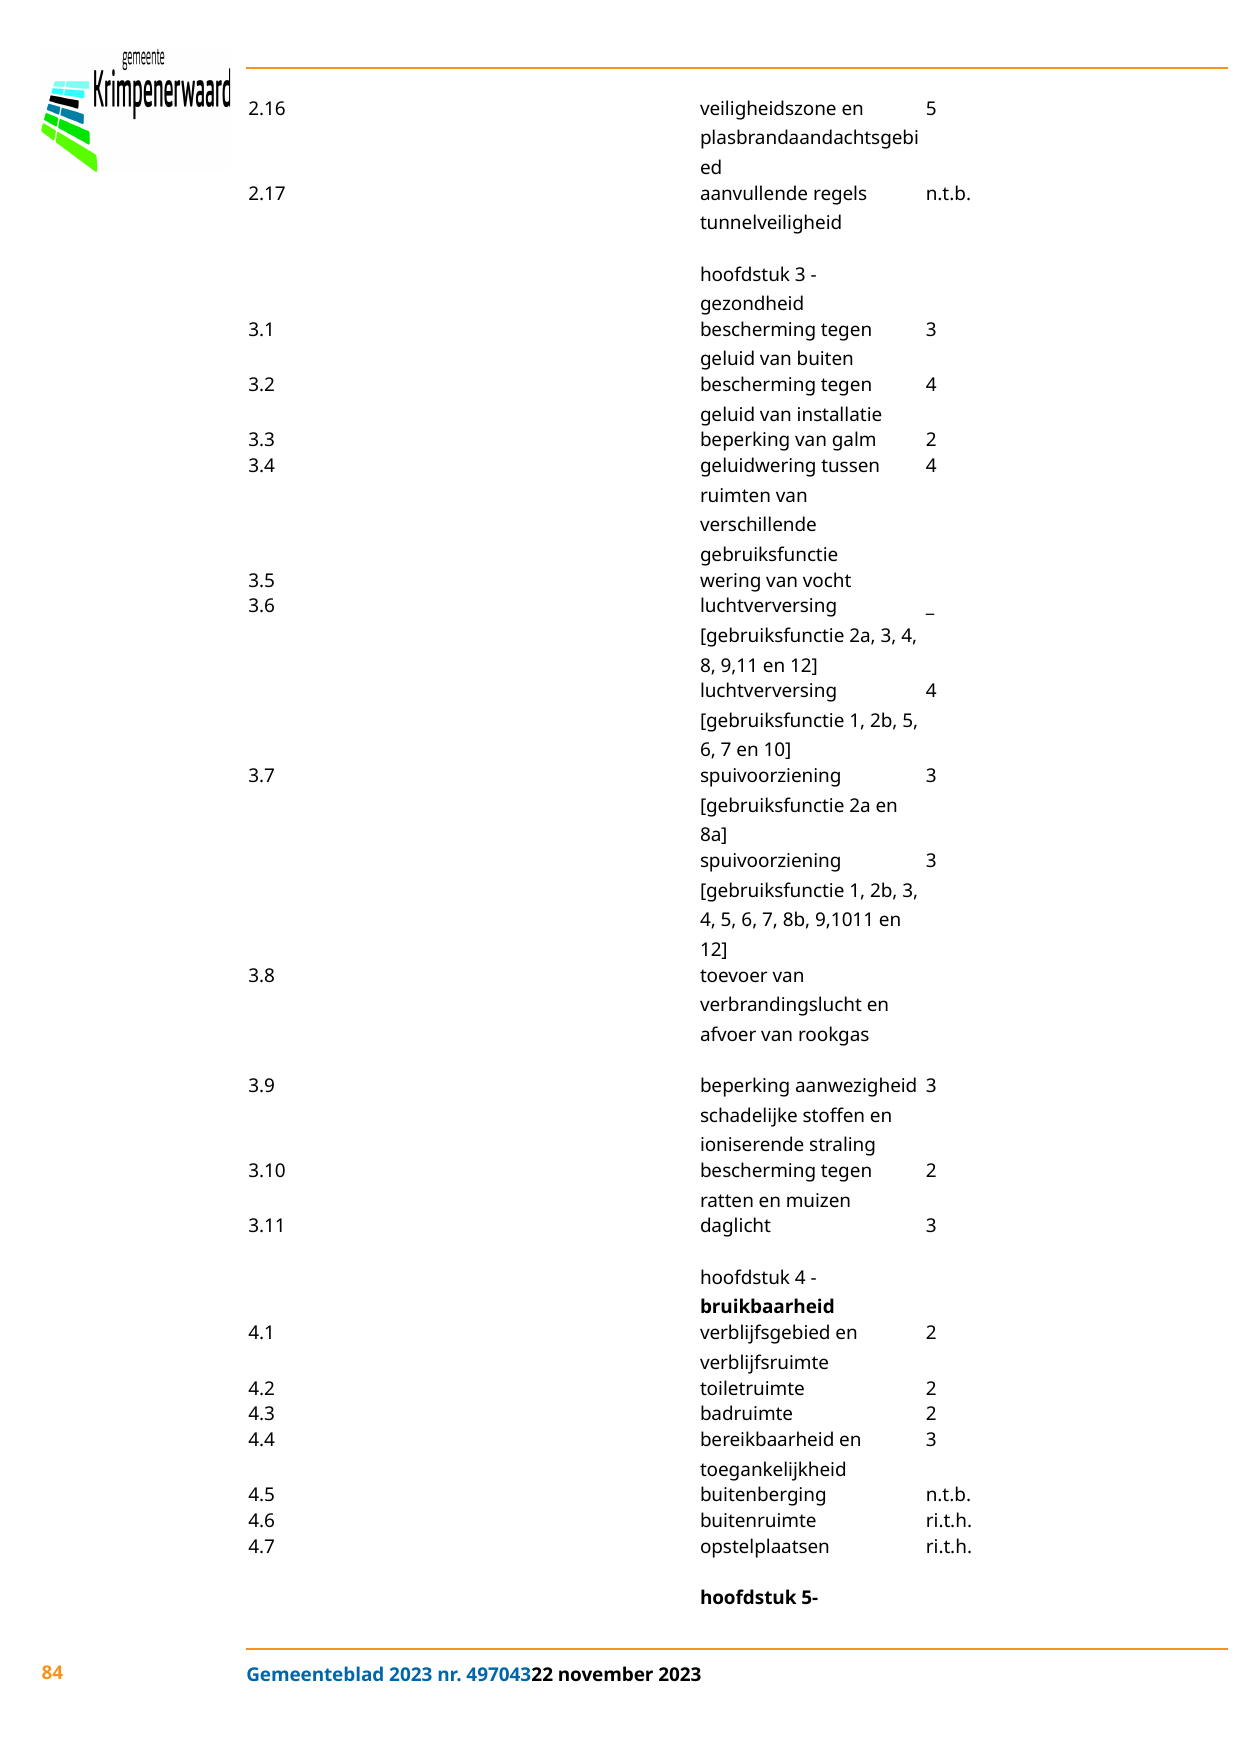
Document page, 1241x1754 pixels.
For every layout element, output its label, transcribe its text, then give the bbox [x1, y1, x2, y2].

table_cell beperking aanwezigheid schadelijke stoffen en ioniserende straling [700, 1073, 926, 1157]
table_cell [248, 1238, 474, 1264]
table_cell [474, 180, 700, 235]
table_cell 4.5 [248, 1481, 474, 1507]
table_cell [474, 261, 700, 316]
table_cell veiligheidszone en plasbrandaandachtsgebied [700, 95, 926, 180]
table_cell [474, 427, 700, 452]
table_cell [474, 1375, 700, 1400]
table_cell [474, 1213, 700, 1238]
table_cell hoofdstuk 3 - gezondheid [700, 261, 926, 316]
table_cell [474, 1073, 700, 1157]
table_cell ri.t.h. [926, 1507, 1152, 1533]
table_cell [474, 1481, 700, 1507]
table_cell buitenberging [700, 1481, 926, 1507]
table_cell [700, 1047, 926, 1072]
table_cell 3.1 [248, 316, 474, 371]
table_cell bescherming tegen geluid van installatie [700, 371, 926, 427]
table_cell 3.5 [248, 567, 474, 593]
table_cell [474, 678, 700, 762]
table_cell 4.4 [248, 1426, 474, 1481]
table_cell [926, 1264, 1152, 1319]
table_cell [926, 1584, 1152, 1610]
table_cell bereikbaarheid en toegankelijkheid [700, 1426, 926, 1481]
table_cell 4 [926, 453, 1152, 567]
table_cell [474, 453, 700, 567]
table_cell [700, 1559, 926, 1584]
table_cell [248, 847, 474, 962]
table_cell geluidwering tussen ruimten van verschillende gebruiksfunctie [700, 453, 926, 567]
table_cell 2.16 [248, 95, 474, 180]
table_cell [248, 1584, 474, 1610]
table_cell [474, 962, 700, 1047]
table_cell 4 [926, 678, 1152, 762]
table_cell [248, 1047, 474, 1072]
table_cell [248, 235, 474, 261]
table_cell 3.2 [248, 371, 474, 427]
table_cell [248, 1559, 474, 1584]
table_cell 3 [926, 1426, 1152, 1481]
table_cell 3.8 [248, 962, 474, 1047]
table_cell 3.7 [248, 763, 474, 847]
table_cell [474, 1319, 700, 1375]
table_cell [474, 847, 700, 962]
table_cell 4.7 [248, 1533, 474, 1559]
table_cell [474, 1238, 700, 1264]
table_cell badruimte [700, 1400, 926, 1426]
table_cell 3.11 [248, 1213, 474, 1238]
table_cell toevoer van verbrandingslucht en afvoer van rookgas [700, 962, 926, 1047]
table_cell [248, 261, 474, 316]
table_cell 4.6 [248, 1507, 474, 1533]
table_cell [474, 371, 700, 427]
table_cell wering van vocht [700, 567, 926, 593]
table_cell 2 [926, 1375, 1152, 1400]
table_cell hoofdstuk 5- [700, 1584, 926, 1610]
table_cell [474, 567, 700, 593]
table_cell hoofdstuk 4 - bruikbaarheid [700, 1264, 926, 1319]
table_cell 2 [926, 1157, 1152, 1213]
table_cell [474, 1157, 700, 1213]
table_cell 2 [926, 1400, 1152, 1426]
table_cell 5 [926, 95, 1152, 180]
table_cell [700, 235, 926, 261]
table_cell [474, 593, 700, 677]
table_cell [474, 1400, 700, 1426]
table_cell 3 [926, 1213, 1152, 1238]
table_cell 3 [926, 316, 1152, 371]
picture [41, 47, 231, 172]
table_cell daglicht [700, 1213, 926, 1238]
table_cell bescherming tegen geluid van buiten [700, 316, 926, 371]
table_cell 4 [926, 371, 1152, 427]
table_cell [474, 235, 700, 261]
table_cell 3 [926, 847, 1152, 962]
table_cell [926, 1238, 1152, 1264]
table_cell _ [926, 593, 1152, 677]
table_cell verblijfsgebied en verblijfsruimte [700, 1319, 926, 1375]
table_cell aanvullende regels tunnelveiligheid [700, 180, 926, 235]
table_cell 4.3 [248, 1400, 474, 1426]
table_cell spuivoorziening [gebruiksfunctie 1, 2b, 3, 4, 5, 6, 7, 8b, 9,1011 en 12] [700, 847, 926, 962]
table_cell [474, 1584, 700, 1610]
table_cell [474, 1507, 700, 1533]
table_cell 2 [926, 427, 1152, 452]
table_cell [926, 261, 1152, 316]
table_cell n.t.b. [926, 180, 1152, 235]
table_cell luchtverversing [gebruiksfunctie 1, 2b, 5, 6, 7 en 10] [700, 678, 926, 762]
table_cell [474, 316, 700, 371]
table_cell [248, 678, 474, 762]
table_cell buitenruimte [700, 1507, 926, 1533]
table_cell bescherming tegen ratten en muizen [700, 1157, 926, 1213]
table_cell opstelplaatsen [700, 1533, 926, 1559]
table_cell 3.6 [248, 593, 474, 677]
table_cell luchtverversing [gebruiksfunctie 2a, 3, 4, 8, 9,11 en 12] [700, 593, 926, 677]
table_cell [926, 567, 1152, 593]
table_cell [474, 763, 700, 847]
table_cell [474, 95, 700, 180]
table_cell [700, 1238, 926, 1264]
table_cell [474, 1533, 700, 1559]
table_cell toiletruimte [700, 1375, 926, 1400]
table_cell 2 [926, 1319, 1152, 1375]
table_cell [474, 1559, 700, 1584]
table_cell [474, 1264, 700, 1319]
table_cell [474, 1047, 700, 1072]
table_cell [926, 962, 1152, 1047]
table_cell 2.17 [248, 180, 474, 235]
table_cell spuivoorziening [gebruiksfunctie 2a en 8a] [700, 763, 926, 847]
table_cell 3 [926, 1073, 1152, 1157]
table_cell [926, 1559, 1152, 1584]
table_cell 4.1 [248, 1319, 474, 1375]
table_cell [248, 1264, 474, 1319]
table_cell 3 [926, 763, 1152, 847]
table_cell 3.9 [248, 1073, 474, 1157]
table_cell ri.t.h. [926, 1533, 1152, 1559]
table_cell 4.2 [248, 1375, 474, 1400]
table_cell 3.4 [248, 453, 474, 567]
table_cell n.t.b. [926, 1481, 1152, 1507]
table_cell [926, 1047, 1152, 1072]
table_cell 3.3 [248, 427, 474, 452]
table_cell 3.10 [248, 1157, 474, 1213]
table_cell [926, 235, 1152, 261]
table_cell beperking van galm [700, 427, 926, 452]
table_cell [474, 1426, 700, 1481]
